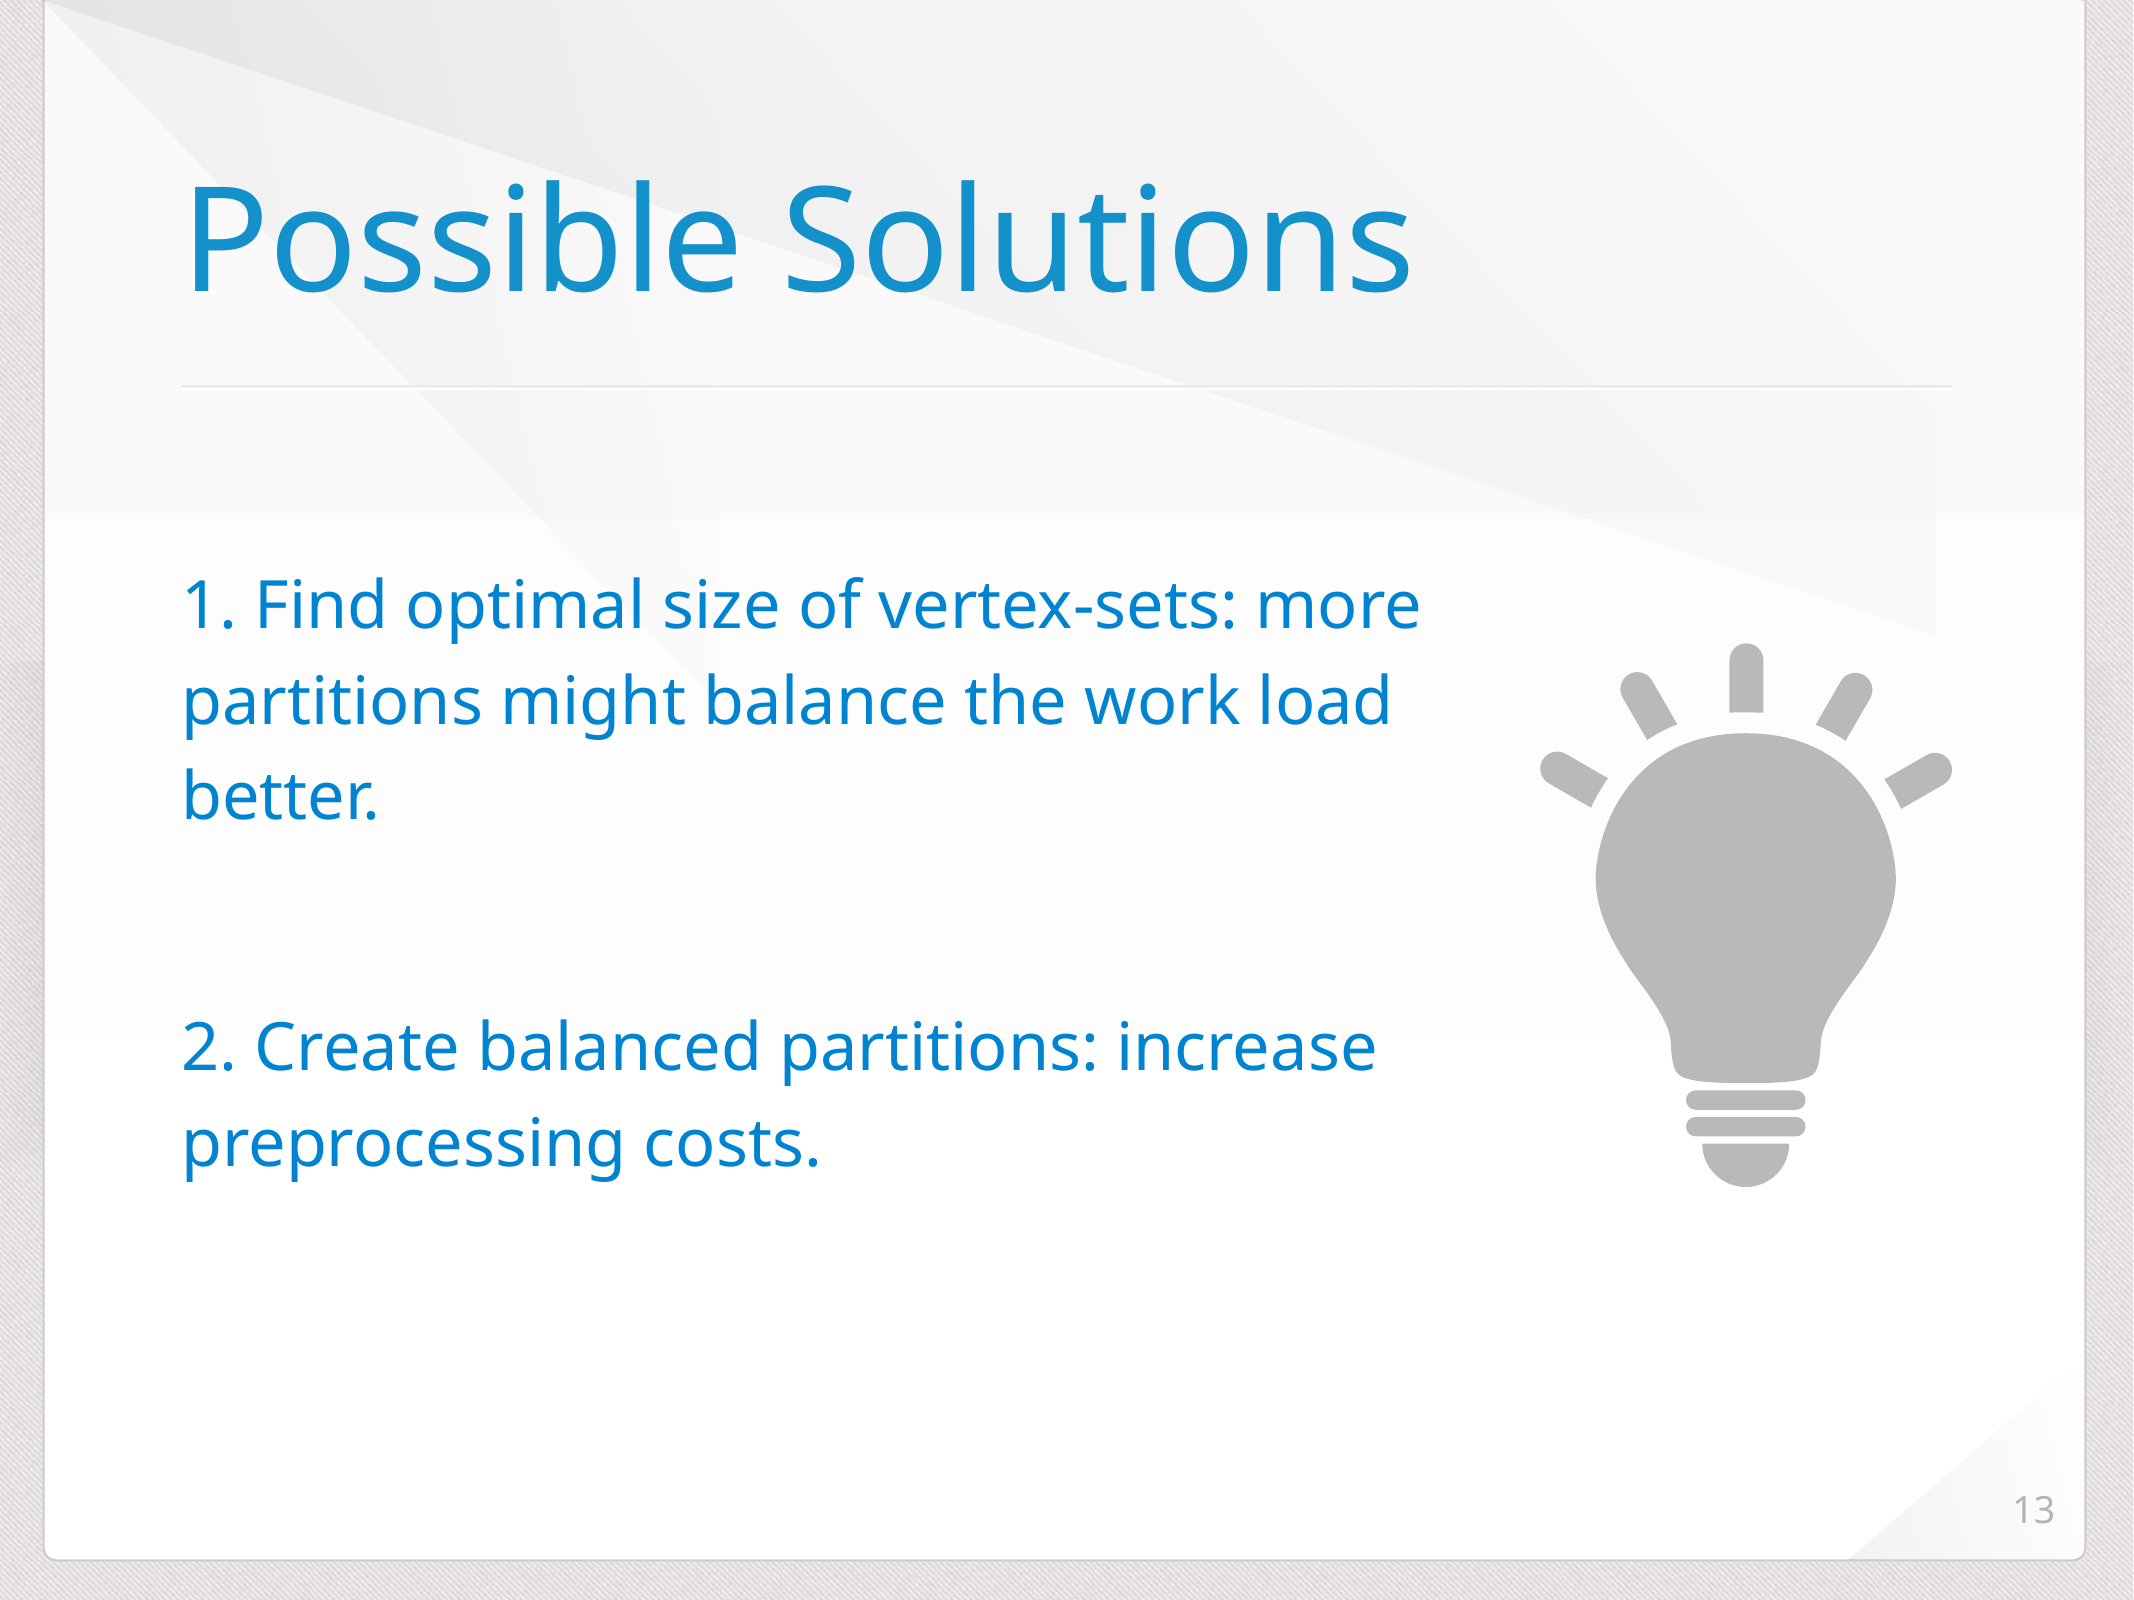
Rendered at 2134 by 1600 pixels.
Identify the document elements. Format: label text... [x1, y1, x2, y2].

slide_number [1909, 1476, 2071, 1548]
text_box [1702, 1143, 1790, 1188]
list 1. Find optimal size of vertex-sets: more partitions might balance the work load better. 2. Create balanced partitions: increase preprocessing costs. [181, 436, 1500, 1395]
text_box [1540, 751, 1609, 808]
text_box [1595, 733, 1896, 1084]
picture [0, 0, 2134, 1600]
text_box [1685, 1090, 1806, 1110]
text_box [1815, 672, 1873, 741]
text_box [1729, 643, 1764, 713]
text_box [1620, 672, 1678, 741]
text_box [1884, 752, 1952, 809]
text_box [1685, 1116, 1806, 1137]
title Possible Solutions [181, 145, 1953, 355]
